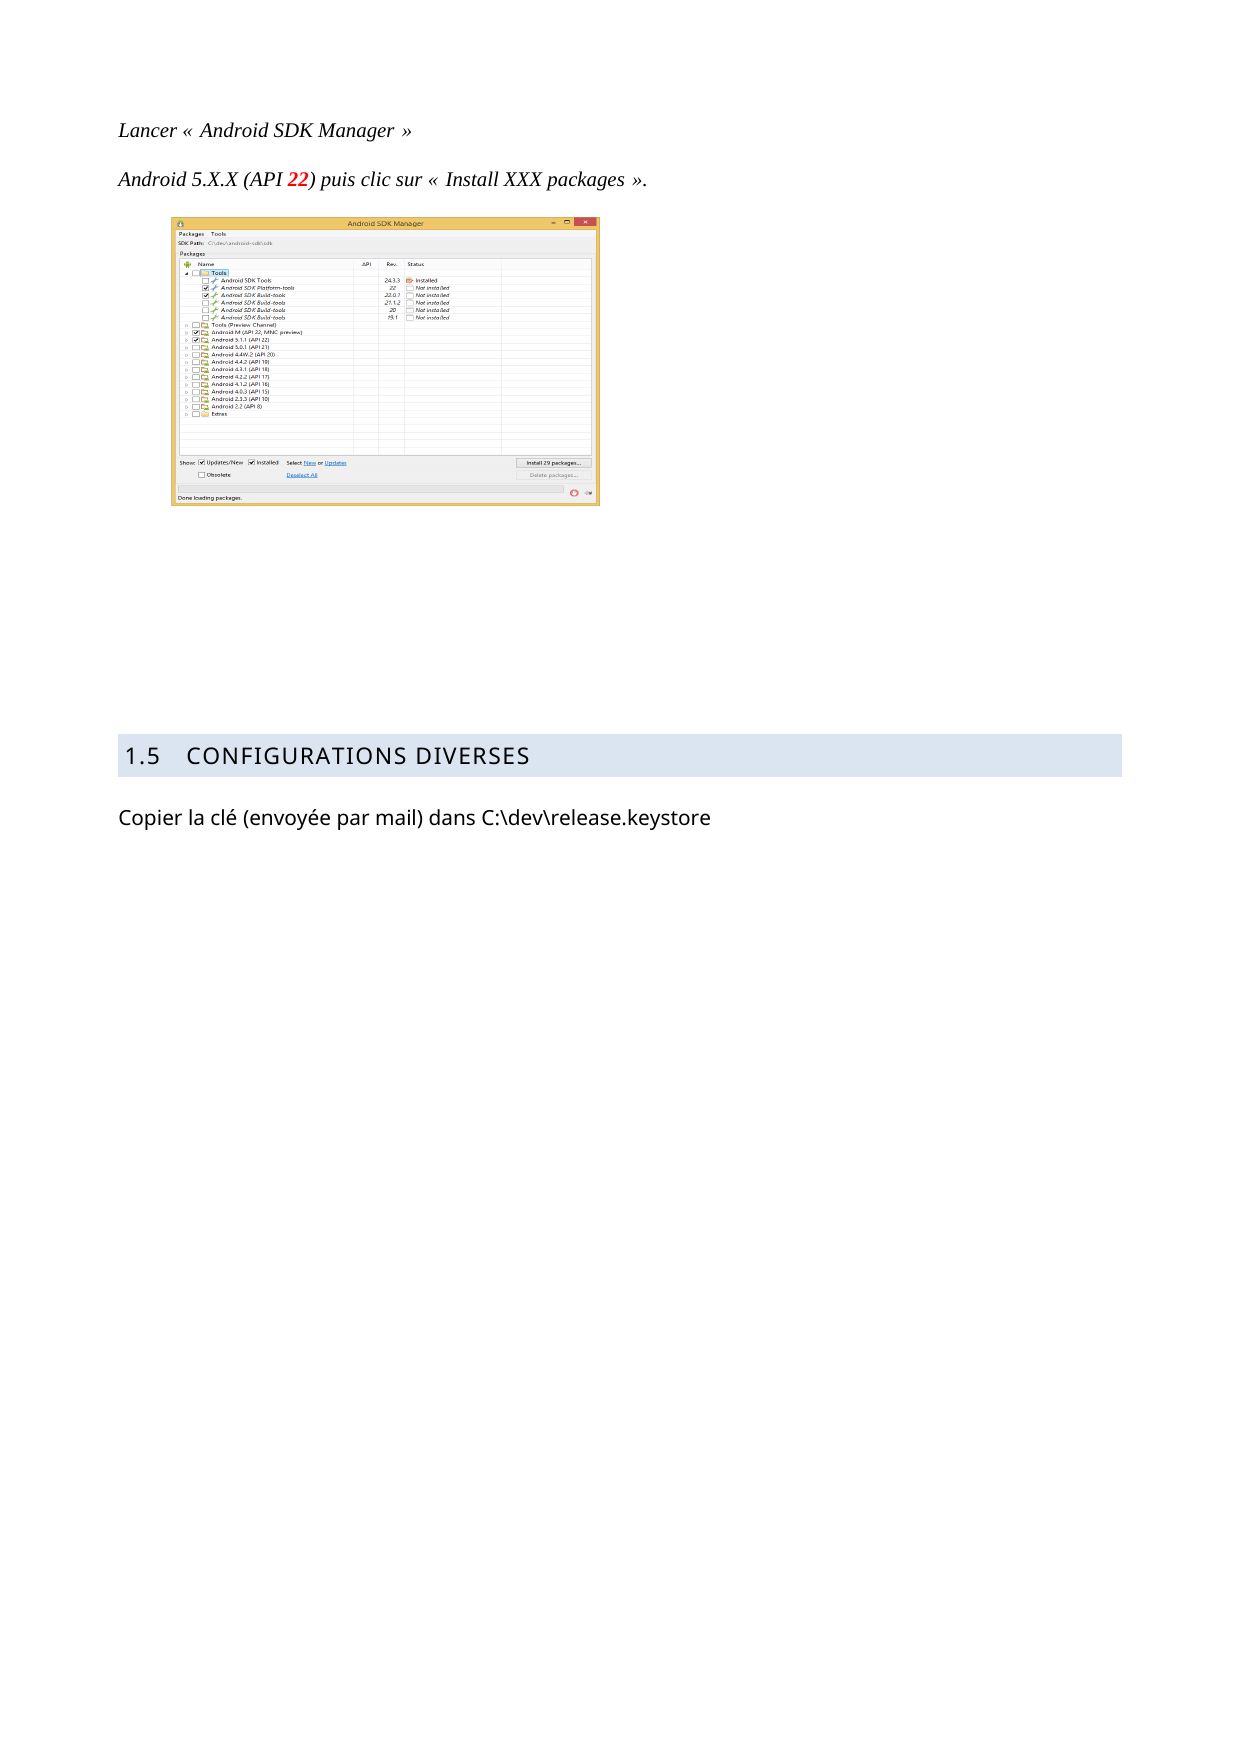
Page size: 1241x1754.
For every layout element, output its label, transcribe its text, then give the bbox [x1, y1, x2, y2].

subtitle Configurations diverses [124, 740, 1116, 771]
text Copier la clé (envoyée par mail) dans C:\dev\release.keystore [118, 803, 1122, 831]
text Android 5.X.X (API 22) puis clic sur « Install XXX packages ». [118, 167, 1122, 191]
picture [171, 217, 600, 506]
text Lancer « Android SDK Manager » [118, 118, 1122, 142]
